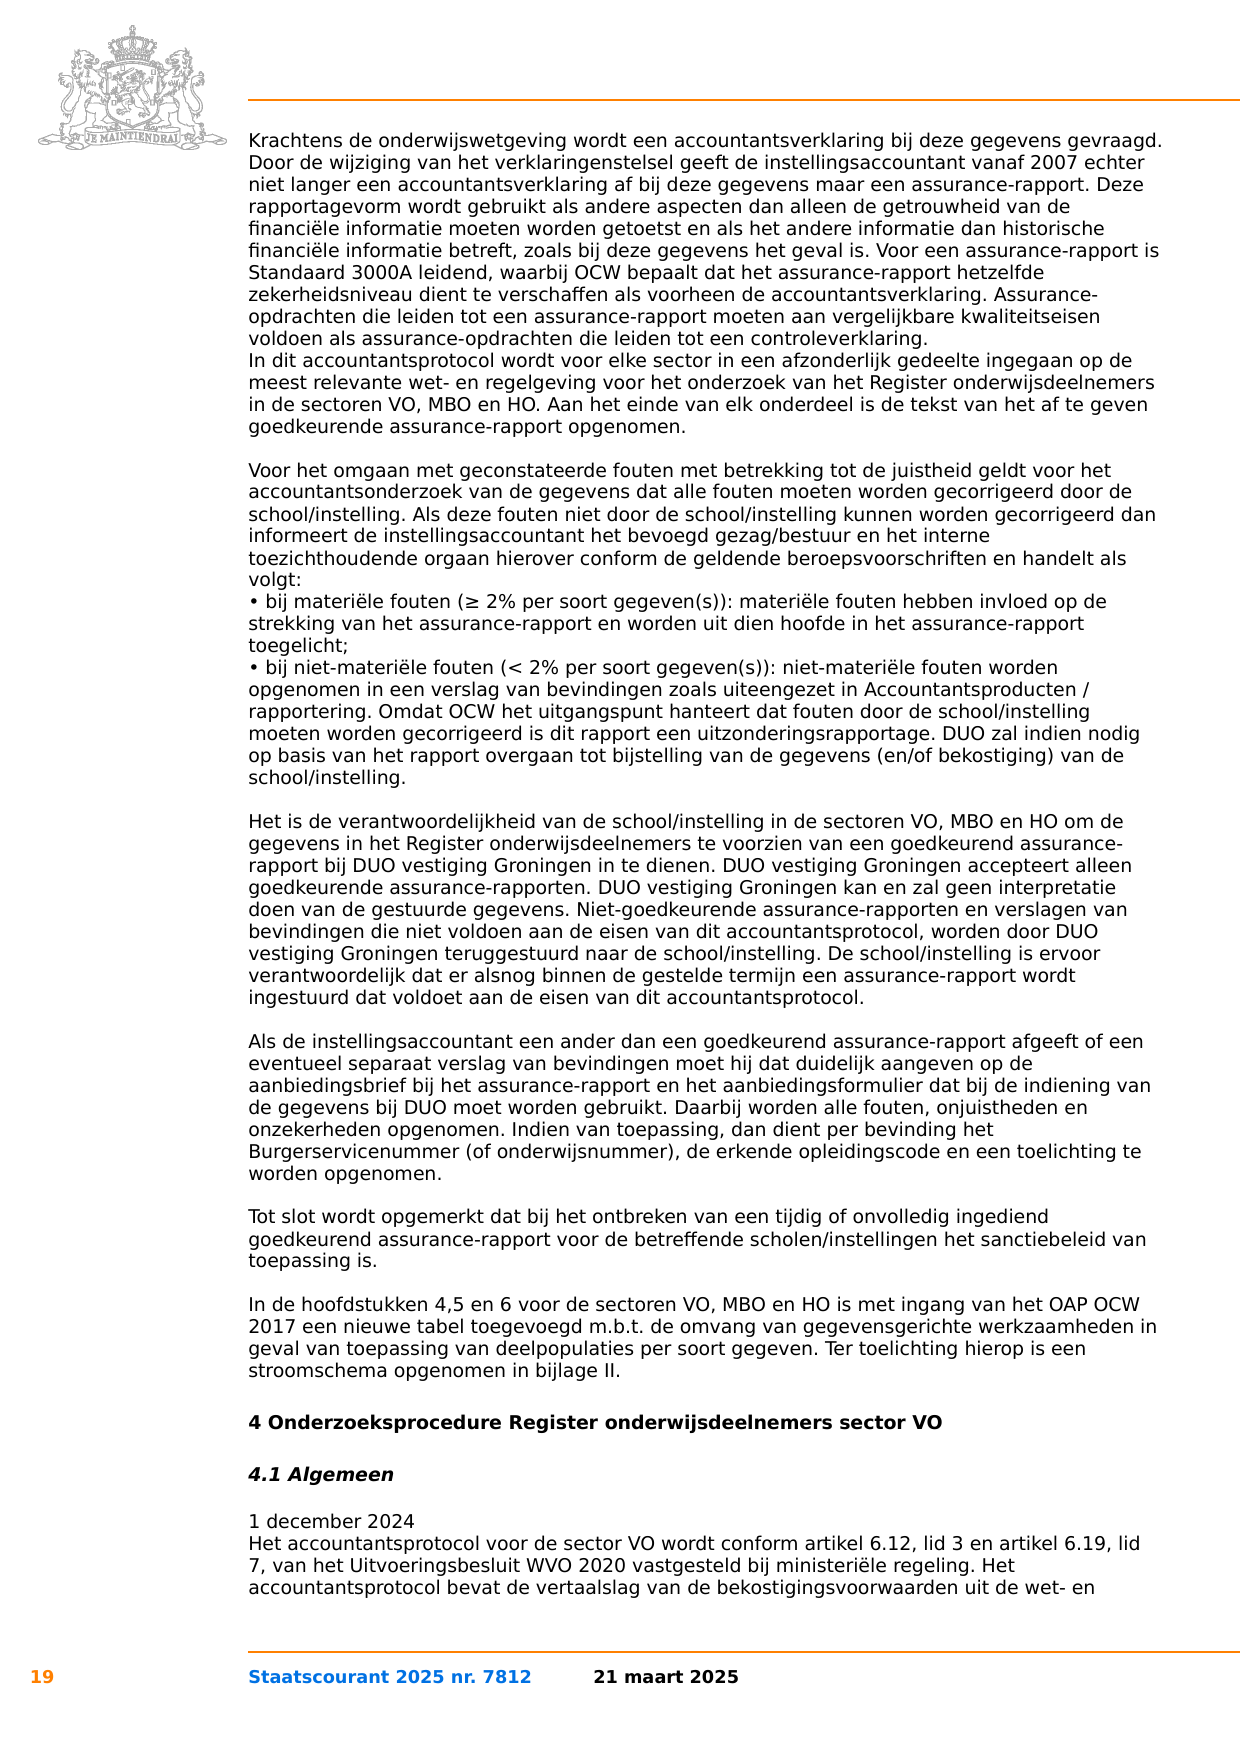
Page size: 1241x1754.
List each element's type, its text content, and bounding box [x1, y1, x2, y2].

text 1 december 2024 [248, 1511, 1163, 1533]
text Het is de verantwoordelijkheid van de school/instelling in de sectoren VO, MBO en HO om de gegevens in het Register onderwijsdeelnemers te voorzien van een goedkeurend assurance-rapport bij DUO vestiging Groningen in te dienen. DUO vestiging Groningen accepteert alleen goedkeurende assurance-rapporten. DUO vestiging Groningen kan en zal geen interpretatie doen van de gestuurde gegevens. Niet-goedkeurende assurance-rapporten en verslagen van bevindingen die niet voldoen aan de eisen van dit accountantsprotocol, worden door DUO vestiging Groningen teruggestuurd naar de school/instelling. De school/instelling is ervoor verantwoordelijk dat er alsnog binnen de gestelde termijn een assurance-rapport wordt ingestuurd dat voldoet aan de eisen van dit accountantsprotocol. [248, 811, 1163, 1009]
text Als de instellingsaccountant een ander dan een goedkeurend assurance-rapport afgeeft of een eventueel separaat verslag van bevindingen moet hij dat duidelijk aangeven op de aanbiedingsbrief bij het assurance-rapport en het aanbiedingsformulier dat bij de indiening van de gegevens bij DUO moet worden gebruikt. Daarbij worden alle fouten, onjuistheden en onzekerheden opgenomen. Indien van toepassing, dan dient per bevinding het Burgerservicenummer (of onderwijsnummer), de erkende opleidingscode en een toelichting te worden opgenomen. [248, 1031, 1163, 1184]
picture [38, 25, 227, 150]
text Het accountantsprotocol voor de sector VO wordt conform artikel 6.12, lid 3 en artikel 6.19, lid 7, van het Uitvoeringsbesluit WVO 2020 vastgesteld bij ministeriële regeling. Het accountantsprotocol bevat de vertaalslag van de bekostigingsvoorwaarden uit de wet- en [248, 1533, 1163, 1599]
subtitle 4.1 Algemeen [248, 1464, 1163, 1486]
text • bij materiële fouten (≥ 2% per soort gegeven(s)): materiële fouten hebben invloed op de strekking van het assurance-rapport en worden uit dien hoofde in het assurance-rapport toegelicht; [248, 591, 1163, 657]
text In dit accountantsprotocol wordt voor elke sector in een afzonderlijk gedeelte ingegaan op de meest relevante wet- en regelgeving voor het onderzoek van het Register onderwijsdeelnemers in de sectoren VO, MBO en HO. Aan het einde van elk onderdeel is de tekst van het af te geven goedkeurende assurance-rapport opgenomen. [248, 350, 1163, 438]
text Voor het omgaan met geconstateerde fouten met betrekking tot de juistheid geldt voor het accountantsonderzoek van de gegevens dat alle fouten moeten worden gecorrigeerd door de school/instelling. Als deze fouten niet door de school/instelling kunnen worden gecorrigeerd dan informeert de instellingsaccountant het bevoegd gezag/bestuur en het interne toezichthoudende orgaan hierover conform de geldende beroepsvoorschriften en handelt als volgt: [248, 459, 1163, 591]
text • bij niet-materiële fouten (< 2% per soort gegeven(s)): niet-materiële fouten worden opgenomen in een verslag van bevindingen zoals uiteengezet in Accountantsproducten / rapportering. Omdat OCW het uitgangspunt hanteert dat fouten door de school/instelling moeten worden gecorrigeerd is dit rapport een uitzonderingsrapportage. DUO zal indien nodig op basis van het rapport overgaan tot bijstelling van de gegevens (en/of bekostiging) van de school/instelling. [248, 657, 1163, 789]
subtitle 4 Onderzoeksprocedure Register onderwijsdeelnemers sector VO [248, 1412, 1163, 1434]
text Krachtens de onderwijswetgeving wordt een accountantsverklaring bij deze gegevens gevraagd. Door de wijziging van het verklaringenstelsel geeft de instellingsaccountant vanaf 2007 echter niet langer een accountantsverklaring af bij deze gegevens maar een assurance-rapport. Deze rapportagevorm wordt gebruikt als andere aspecten dan alleen de getrouwheid van de financiële informatie moeten worden getoetst en als het andere informatie dan historische financiële informatie betreft, zoals bij deze gegevens het geval is. Voor een assurance-rapport is Standaard 3000A leidend, waarbij OCW bepaalt dat het assurance-rapport hetzelfde zekerheidsniveau dient te verschaffen als voorheen de accountantsverklaring. Assurance-opdrachten die leiden tot een assurance-rapport moeten aan vergelijkbare kwaliteitseisen voldoen als assurance-opdrachten die leiden tot een controleverklaring. [248, 130, 1163, 350]
text Tot slot wordt opgemerkt dat bij het ontbreken van een tijdig of onvolledig ingediend goedkeurend assurance-rapport voor de betreffende scholen/instellingen het sanctiebeleid van toepassing is. [248, 1206, 1163, 1272]
text In de hoofdstukken 4,5 en 6 voor de sectoren VO, MBO en HO is met ingang van het OAP OCW 2017 een nieuwe tabel toegevoegd m.b.t. de omvang van gegevensgerichte werkzaamheden in geval van toepassing van deelpopulaties per soort gegeven. Ter toelichting hierop is een stroomschema opgenomen in bijlage II. [248, 1294, 1163, 1382]
